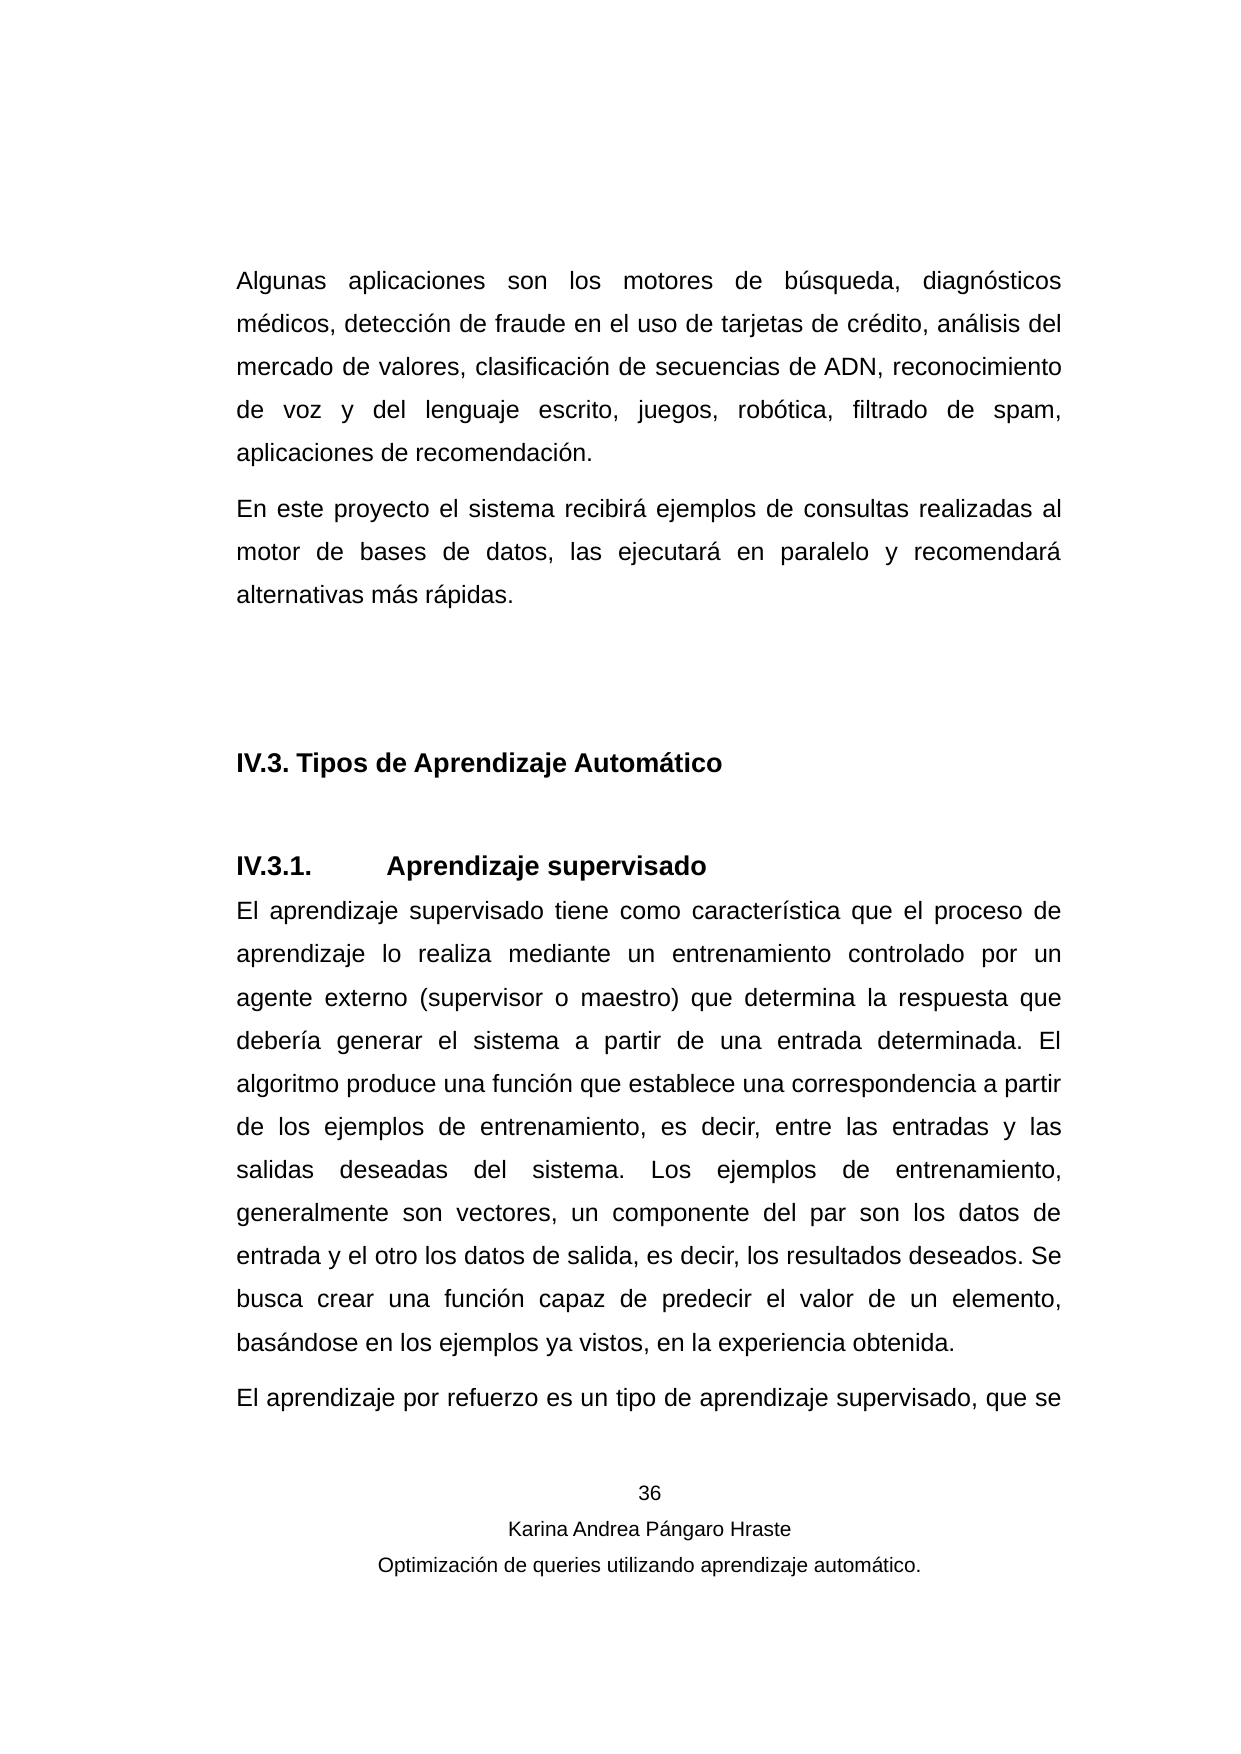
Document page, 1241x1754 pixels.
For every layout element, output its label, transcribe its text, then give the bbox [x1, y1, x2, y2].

text El aprendizaje por refuerzo es un tipo de aprendizaje supervisado, que se [236, 1383, 1063, 1412]
text En este proyecto el sistema recibirá ejemplos de consultas realizadas al motor de bases de datos, las ejecutará en paralelo y recomendará alternativas más rápidas. [236, 494, 1063, 609]
text El aprendizaje supervisado tiene como característica que el proceso de aprendizaje lo realiza mediante un entrenamiento controlado por un agente externo (supervisor o maestro) que determina la respuesta que debería generar el sistema a partir de una entrada determinada. El algoritmo produce una función que establece una correspondencia a partir de los ejemplos de entrenamiento, es decir, entre las entradas y las salidas deseadas del sistema. Los ejemplos de entrenamiento, generalmente son vectores, un componente del par son los datos de entrada y el otro los datos de salida, es decir, los resultados deseados. Se busca crear una función capaz de predecir el valor de un elemento, basándose en los ejemplos ya vistos, en la experiencia obtenida. [236, 896, 1063, 1356]
subtitle Aprendizaje supervisado [236, 849, 1063, 881]
subtitle Tipos de Aprendizaje Automático [236, 747, 1063, 778]
text Algunas aplicaciones son los motores de búsqueda, diagnósticos médicos, detección de fraude en el uso de tarjetas de crédito, análisis del mercado de valores, clasificación de secuencias de ADN, reconocimiento de voz y del lenguaje escrito, juegos, robótica, filtrado de spam, aplicaciones de recomendación. [236, 266, 1063, 467]
